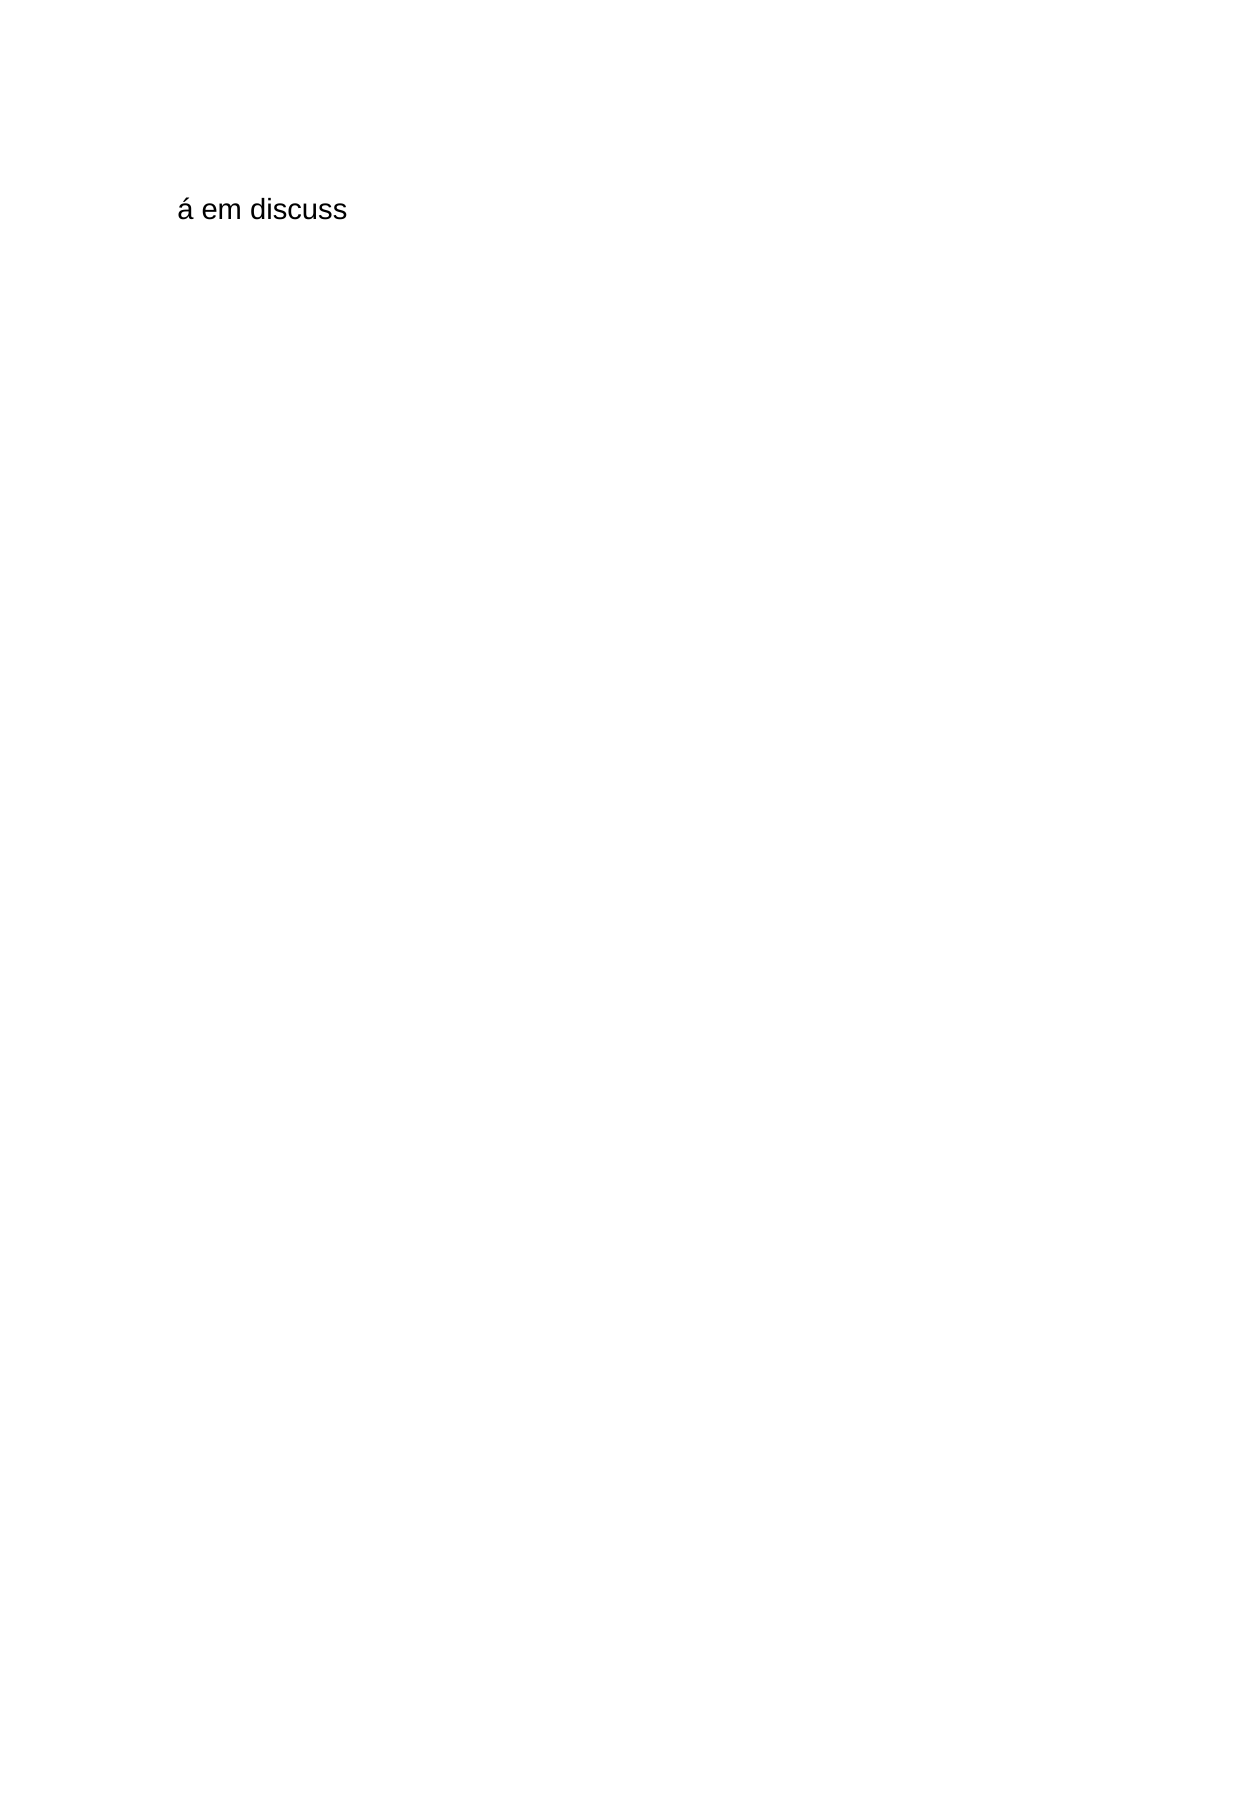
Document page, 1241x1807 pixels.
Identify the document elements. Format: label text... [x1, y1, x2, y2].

text á em discuss [177, 192, 1071, 226]
